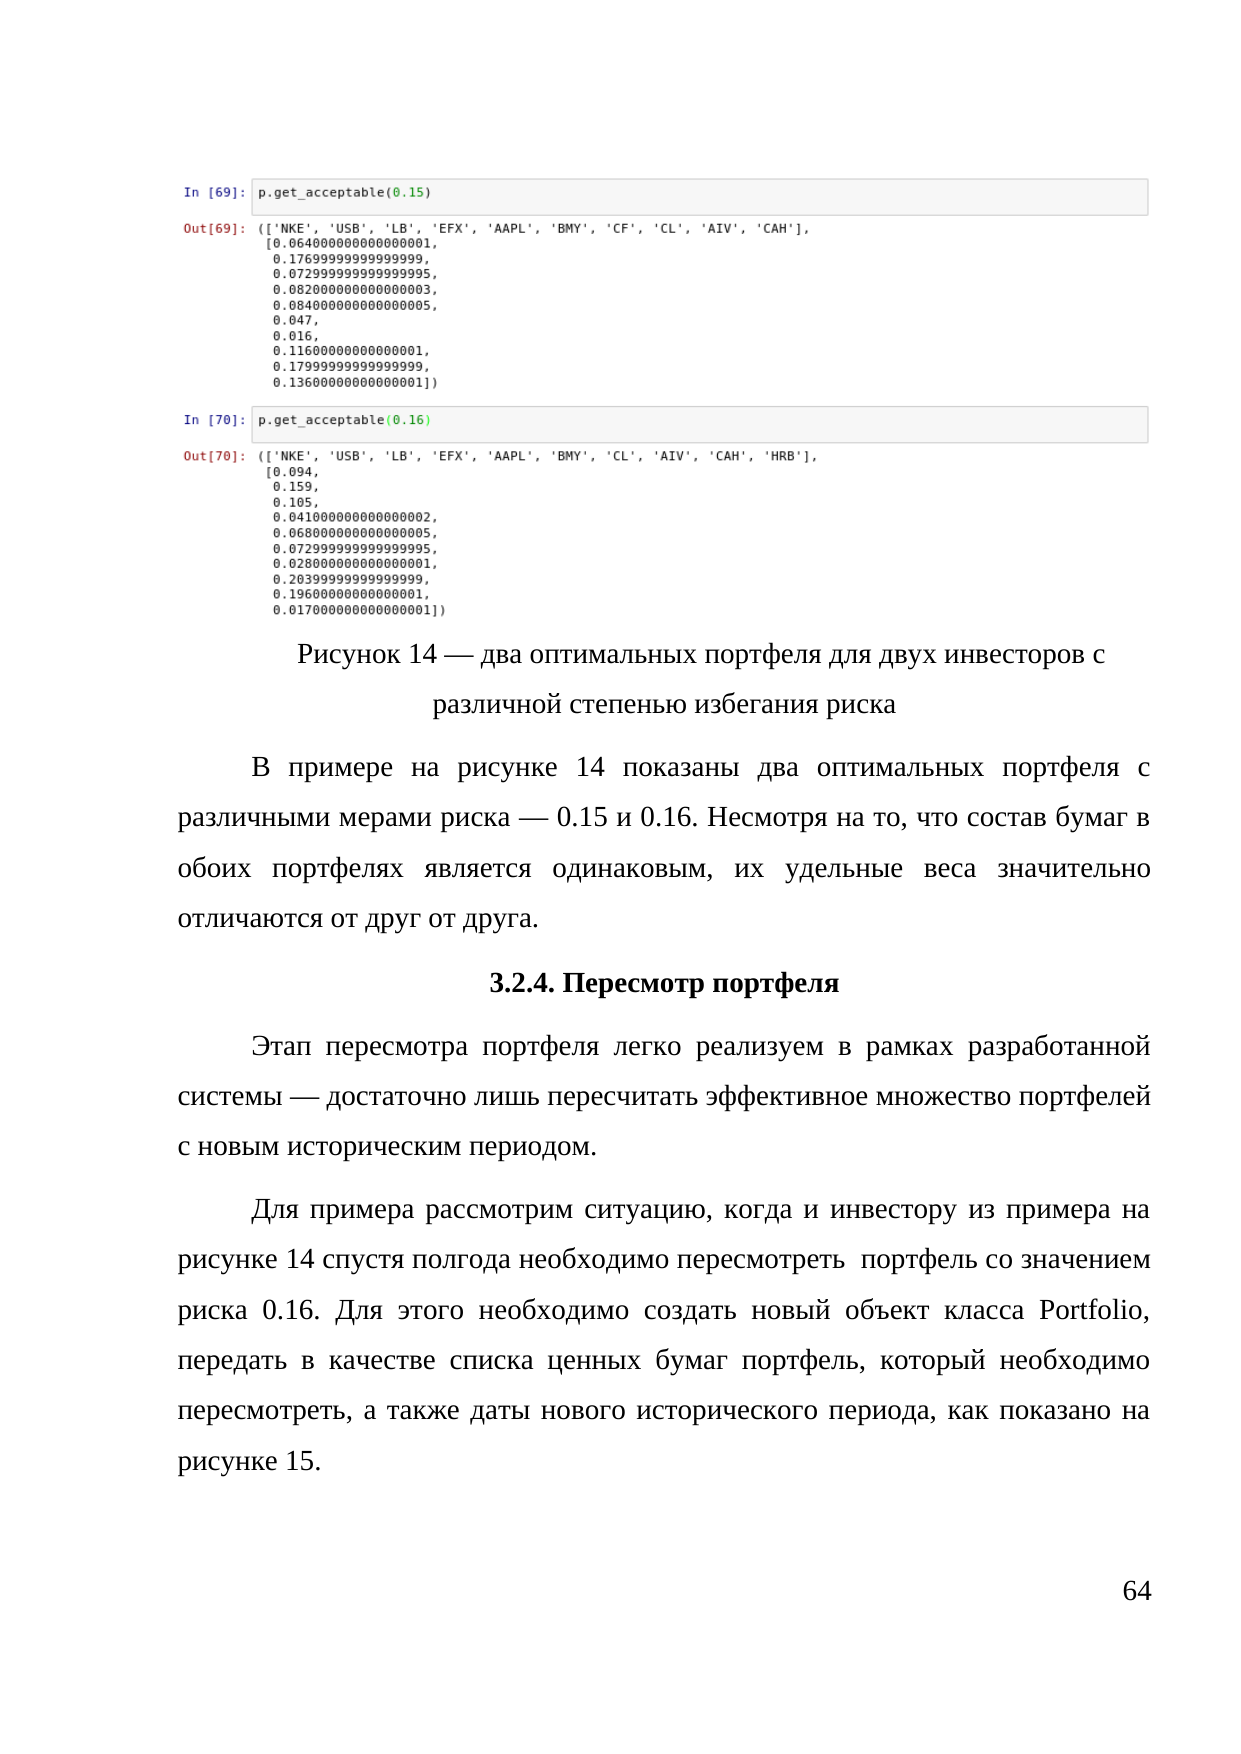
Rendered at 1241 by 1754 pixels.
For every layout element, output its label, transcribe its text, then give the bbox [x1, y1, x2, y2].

subtitle 3.2.4. Пересмотр портфеля [177, 965, 1152, 998]
text Этап пересмотра портфеля легко реализуем в рамках разработанной системы — достаточно лишь пересчитать эффективное множество портфелей с новым историческим периодом. [177, 1028, 1152, 1162]
picture [177, 174, 1152, 620]
text Рисунок 14 — два оптимальных портфеля для двух инвесторов с различной степенью избегания риска [177, 620, 1152, 720]
text Для примера рассмотрим ситуацию, когда и инвестору из примера на рисунке 14 спустя полгода необходимо пересмотреть портфель со значением риска 0.16. Для этого необходимо создать новый объект класса Portfolio, передать в качестве списка ценных бумаг портфель, который необходимо пересмотреть, а также даты нового исторического периода, как показано на рисунке 15. [177, 1191, 1152, 1476]
text В примере на рисунке 14 показаны два оптимальных портфеля с различными мерами риска — 0.15 и 0.16. Несмотря на то, что состав бумаг в обоих портфелях является одинаковым, их удельные веса значительно отличаются от друг от друга. [177, 749, 1152, 933]
